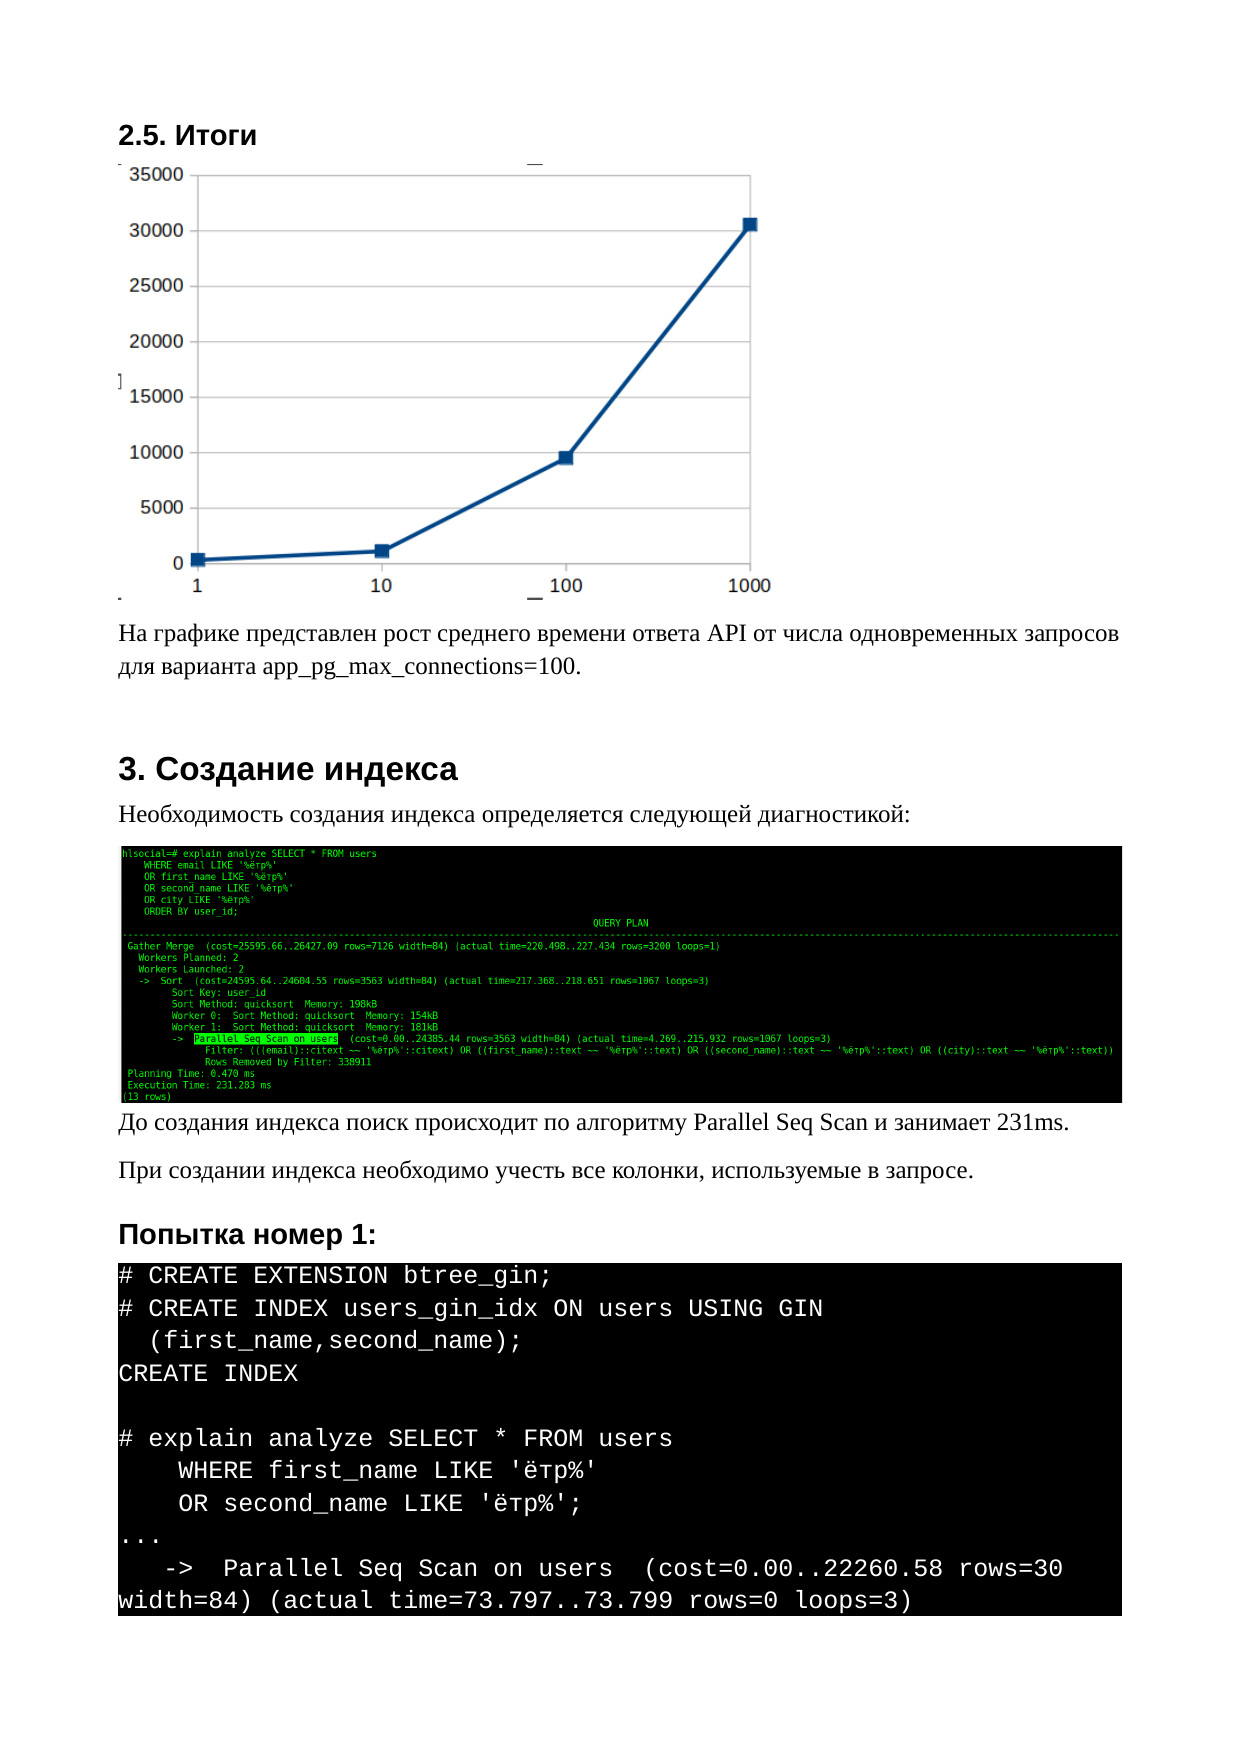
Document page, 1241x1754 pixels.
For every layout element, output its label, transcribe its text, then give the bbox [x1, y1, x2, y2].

picture [118, 164, 785, 600]
subtitle 3. Создание индекса [118, 749, 1122, 788]
text OR second_name LIKE 'ётр%'; [118, 1491, 1122, 1519]
text ... [118, 1523, 1122, 1551]
text -> Parallel Seq Scan on users (cost=0.00..22260.58 rows=30 width=84) (actual time=73.797..73.799 rows=0 loops=3) [118, 1556, 1122, 1616]
text WHERE first_name LIKE 'ётр%' [118, 1458, 1122, 1486]
text # CREATE EXTENSION btree_gin; [118, 1263, 1122, 1291]
text CREATE INDEX [118, 1361, 1122, 1389]
subtitle 2.5. Итоги [118, 118, 1122, 152]
text На графике представлен рост среднего времени ответа API от числа одновременных запросов для варианта app_pg_max_connections=100. [118, 618, 1122, 680]
text До создания индекса поиск происходит по алгоритму Parallel Seq Scan и занимает 231ms. [118, 1103, 1122, 1136]
text При создании индекса необходимо учесть все колонки, используемые в запросе. [118, 1155, 1122, 1183]
text # explain analyze SELECT * FROM users [118, 1426, 1122, 1454]
subtitle Попытка номер 1: [118, 1217, 1122, 1251]
text # CREATE INDEX users_gin_idx ON users USING GIN (first_name,second_name); [118, 1296, 1122, 1356]
picture [118, 846, 1123, 1103]
text Необходимость создания индекса определяется следующей диагностикой: [118, 799, 1122, 828]
